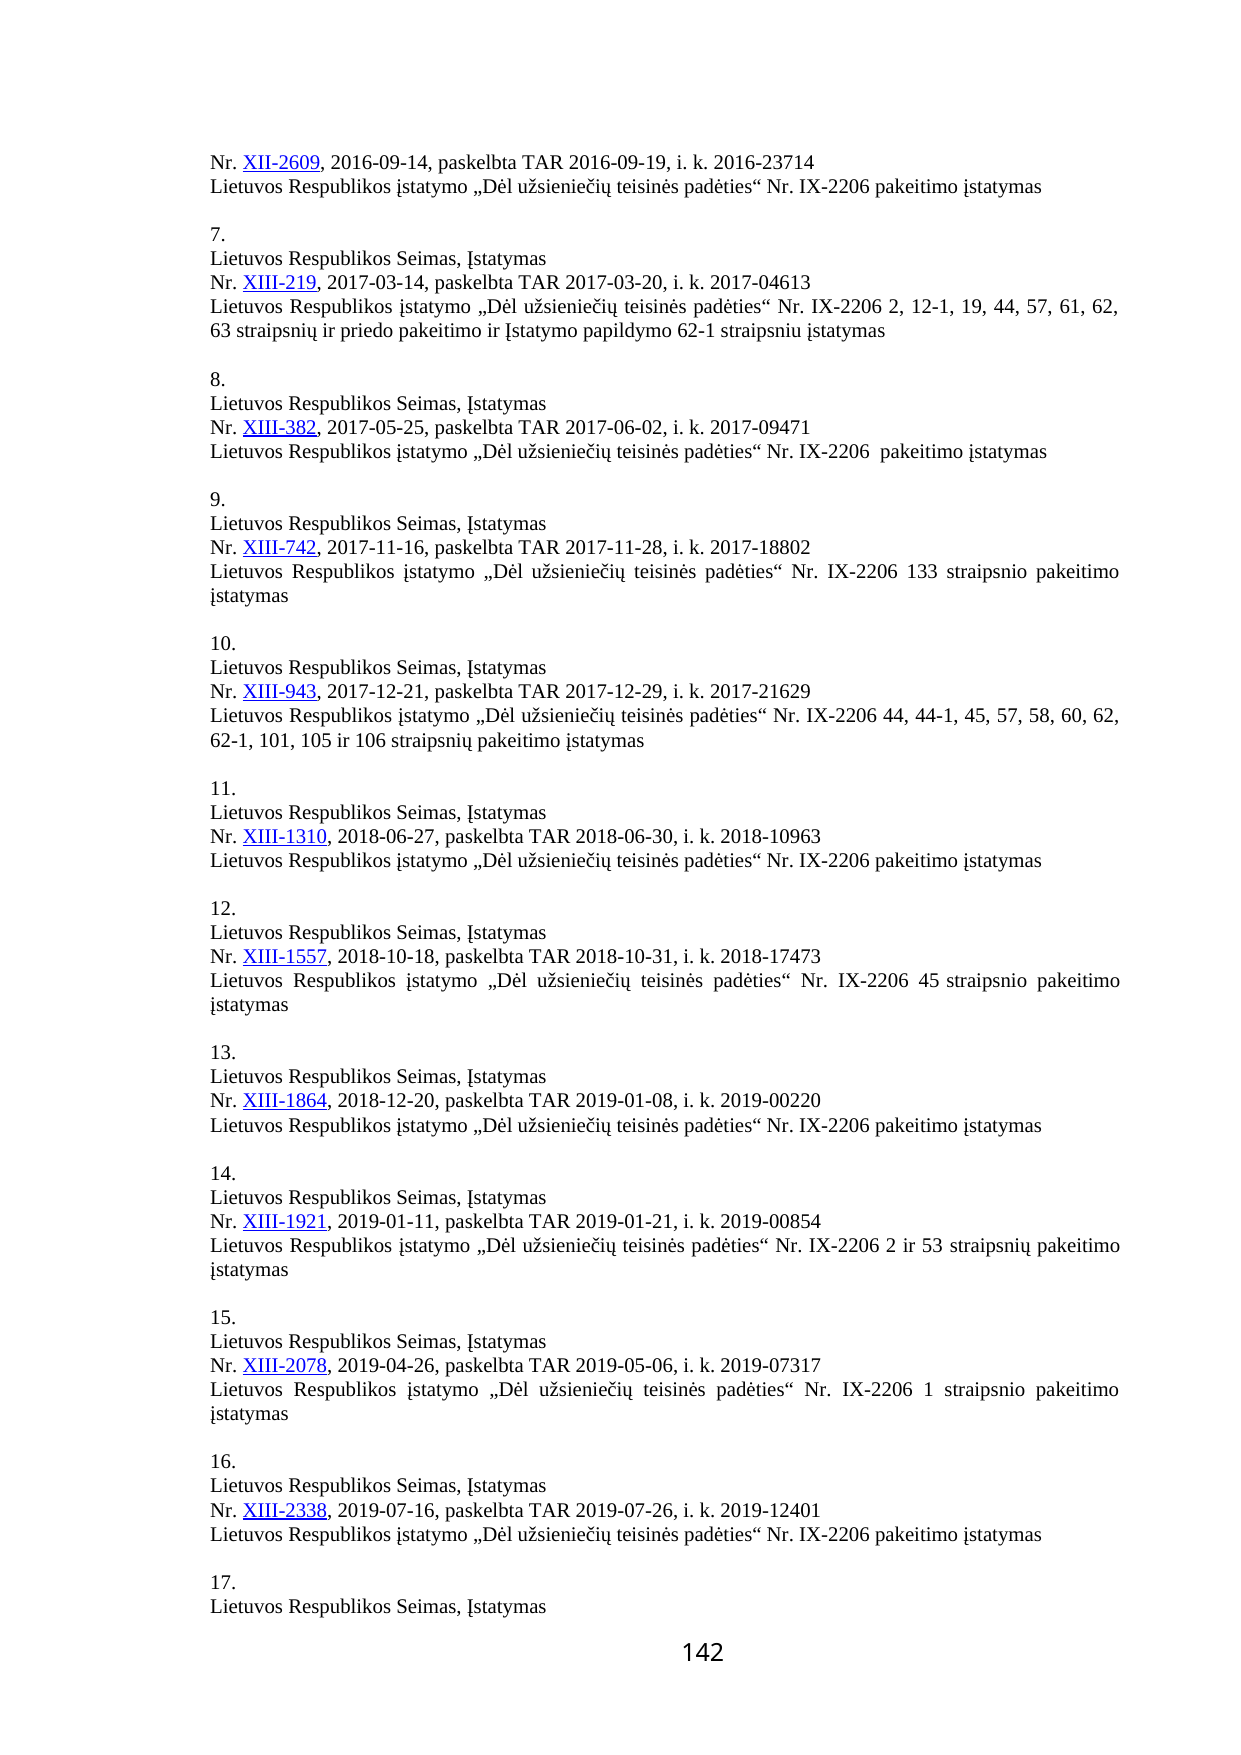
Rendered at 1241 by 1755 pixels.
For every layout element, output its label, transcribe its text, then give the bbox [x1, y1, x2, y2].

text Lietuvos Respublikos įstatymo „Dėl užsieniečių teisinės padėties“ Nr. IX-2206 45 straipsnio pakeitimo įstatymas [210, 968, 1120, 1016]
text Lietuvos Respublikos Seimas, Įstatymas [210, 511, 1120, 535]
text Nr. XIII-943, 2017-12-21, paskelbta TAR 2017-12-29, i. k. 2017-21629 [210, 679, 1120, 703]
text Lietuvos Respublikos įstatymo „Dėl užsieniečių teisinės padėties“ Nr. IX-2206 1 straipsnio pakeitimo įstatymas [210, 1377, 1120, 1425]
text Lietuvos Respublikos įstatymo „Dėl užsieniečių teisinės padėties“ Nr. IX-2206 pakeitimo įstatymas [210, 174, 1120, 198]
text Nr. XIII-1864, 2018-12-20, paskelbta TAR 2019-01-08, i. k. 2019-00220 [210, 1088, 1120, 1112]
text Nr. XIII-1557, 2018-10-18, paskelbta TAR 2018-10-31, i. k. 2018-17473 [210, 944, 1120, 968]
text Lietuvos Respublikos Seimas, Įstatymas [210, 1473, 1120, 1497]
text 15. [210, 1305, 1120, 1329]
text Lietuvos Respublikos Seimas, Įstatymas [210, 1185, 1120, 1209]
text 17. [210, 1570, 1120, 1594]
text Nr. XIII-742, 2017-11-16, paskelbta TAR 2017-11-28, i. k. 2017-18802 [210, 535, 1120, 559]
text 14. [210, 1161, 1120, 1185]
text 12. [210, 896, 1120, 920]
text Lietuvos Respublikos Seimas, Įstatymas [210, 1329, 1120, 1353]
text 16. [210, 1449, 1120, 1473]
text Lietuvos Respublikos Seimas, Įstatymas [210, 391, 1120, 415]
text Lietuvos Respublikos Seimas, Įstatymas [210, 1064, 1120, 1088]
text Lietuvos Respublikos Seimas, Įstatymas [210, 920, 1120, 944]
text Lietuvos Respublikos įstatymo „Dėl užsieniečių teisinės padėties“ Nr. IX-2206 pakeitimo įstatymas [210, 848, 1120, 872]
text Nr. XIII-1921, 2019-01-11, paskelbta TAR 2019-01-21, i. k. 2019-00854 [210, 1209, 1120, 1233]
text Lietuvos Respublikos įstatymo „Dėl užsieniečių teisinės padėties“ Nr. IX-2206 pakeitimo įstatymas [210, 1522, 1120, 1546]
text Nr. XIII-1310, 2018-06-27, paskelbta TAR 2018-06-30, i. k. 2018-10963 [210, 824, 1120, 848]
text Lietuvos Respublikos Seimas, Įstatymas [210, 655, 1120, 679]
text Lietuvos Respublikos įstatymo „Dėl užsieniečių teisinės padėties“ Nr. IX-2206 44, 44-1, 45, 57, 58, 60, 62, 62-1, 101, 105 ir 106 straipsnių pakeitimo įstatymas [210, 703, 1120, 752]
text Lietuvos Respublikos įstatymo „Dėl užsieniečių teisinės padėties“ Nr. IX-2206 133 straipsnio pakeitimo įstatymas [210, 559, 1120, 607]
text Nr. XII-2609, 2016-09-14, paskelbta TAR 2016-09-19, i. k. 2016-23714 [210, 150, 1120, 174]
text 8. [210, 367, 1120, 391]
text Nr. XIII-2338, 2019-07-16, paskelbta TAR 2019-07-26, i. k. 2019-12401 [210, 1497, 1120, 1522]
text Lietuvos Respublikos Seimas, Įstatymas [210, 246, 1120, 270]
text 10. [210, 631, 1120, 655]
text Nr. XIII-219, 2017-03-14, paskelbta TAR 2017-03-20, i. k. 2017-04613 [210, 270, 1120, 294]
text 11. [210, 776, 1120, 800]
text 7. [210, 222, 1120, 246]
text Lietuvos Respublikos įstatymo „Dėl užsieniečių teisinės padėties“ Nr. IX-2206 pakeitimo įstatymas [210, 439, 1120, 463]
text 13. [210, 1040, 1120, 1064]
text 9. [210, 487, 1120, 511]
text Lietuvos Respublikos įstatymo „Dėl užsieniečių teisinės padėties“ Nr. IX-2206 2 ir 53 straipsnių pakeitimo įstatymas [210, 1233, 1120, 1281]
text Nr. XIII-382, 2017-05-25, paskelbta TAR 2017-06-02, i. k. 2017-09471 [210, 415, 1120, 439]
text Lietuvos Respublikos įstatymo „Dėl užsieniečių teisinės padėties“ Nr. IX-2206 2, 12-1, 19, 44, 57, 61, 62, 63 straipsnių ir priedo pakeitimo ir Įstatymo papildymo 62-1 straipsniu įstatymas [210, 294, 1120, 342]
text Nr. XIII-2078, 2019-04-26, paskelbta TAR 2019-05-06, i. k. 2019-07317 [210, 1353, 1120, 1377]
text Lietuvos Respublikos Seimas, Įstatymas [210, 800, 1120, 824]
text Lietuvos Respublikos Seimas, Įstatymas [210, 1594, 1120, 1618]
text Lietuvos Respublikos įstatymo „Dėl užsieniečių teisinės padėties“ Nr. IX-2206 pakeitimo įstatymas [210, 1112, 1120, 1137]
